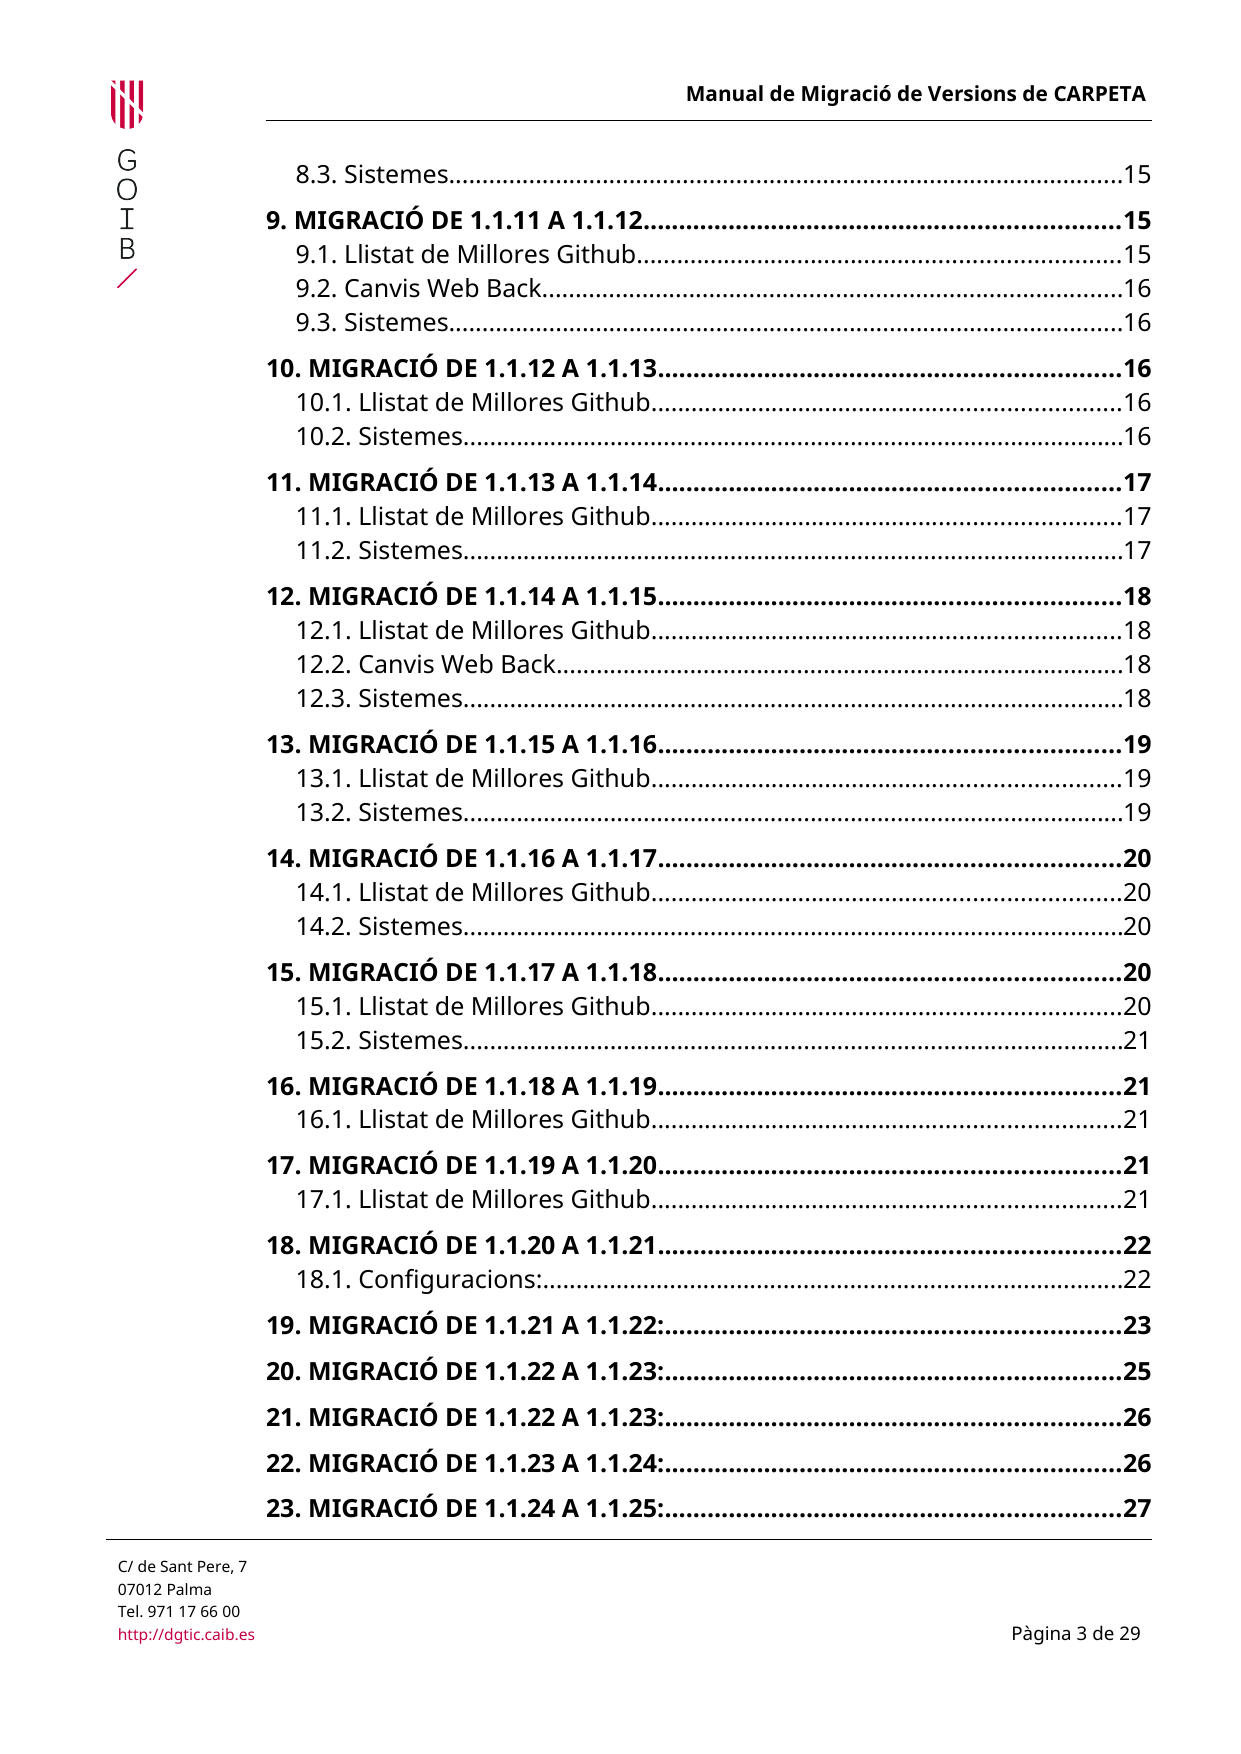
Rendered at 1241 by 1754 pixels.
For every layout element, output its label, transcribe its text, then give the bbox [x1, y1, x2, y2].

text 18.1. Configuracions: 22 [295, 1262, 1152, 1296]
text 14. Migració de 1.1.16 a 1.1.17 20 [266, 840, 1152, 874]
text 23. Migració de 1.1.24 a 1.1.25: 27 [266, 1491, 1152, 1525]
text 22. Migració de 1.1.23 a 1.1.24: 26 [266, 1445, 1152, 1479]
text 9.2. Canvis Web Back 16 [295, 270, 1152, 304]
text 19. Migració de 1.1.21 a 1.1.22: 23 [266, 1308, 1152, 1342]
text 12.2. Canvis Web Back 18 [295, 646, 1152, 680]
text 21. Migració de 1.1.22 a 1.1.23: 26 [266, 1399, 1152, 1433]
text 14.1. Llistat de Millores Github 20 [295, 874, 1152, 908]
text 11.2. Sistemes 17 [295, 532, 1152, 566]
text 20. Migració de 1.1.22 a 1.1.23: 25 [266, 1354, 1152, 1388]
text 9.1. Llistat de Millores Github 15 [295, 236, 1152, 270]
text 15. Migració de 1.1.17 a 1.1.18 20 [266, 954, 1152, 988]
text 16. Migració de 1.1.18 a 1.1.19 21 [266, 1068, 1152, 1102]
text 12. Migració de 1.1.14 a 1.1.15 18 [266, 578, 1152, 612]
text 15.1. Llistat de Millores Github 20 [295, 988, 1152, 1022]
text 12.1. Llistat de Millores Github 18 [295, 612, 1152, 646]
text 14.2. Sistemes 20 [295, 908, 1152, 942]
picture [82, 57, 172, 319]
text 10. Migració de 1.1.12 a 1.1.13 16 [266, 350, 1152, 384]
text 13.1. Llistat de Millores Github 19 [295, 760, 1152, 794]
text 10.1. Llistat de Millores Github 16 [295, 384, 1152, 418]
text 16.1. Llistat de Millores Github 21 [295, 1102, 1152, 1136]
text 9.3. Sistemes 16 [295, 304, 1152, 338]
text 11. Migració de 1.1.13 a 1.1.14 17 [266, 464, 1152, 498]
text 18. Migració de 1.1.20 a 1.1.21 22 [266, 1228, 1152, 1262]
text 17.1. Llistat de Millores Github 21 [295, 1182, 1152, 1216]
text 8.3. Sistemes 15 [295, 156, 1152, 191]
text 15.2. Sistemes 21 [295, 1022, 1152, 1056]
text 10.2. Sistemes 16 [295, 418, 1152, 452]
text 13.2. Sistemes 19 [295, 794, 1152, 828]
text 11.1. Llistat de Millores Github 17 [295, 498, 1152, 532]
text 9. Migració de 1.1.11 a 1.1.12 15 [266, 202, 1152, 236]
text 12.3. Sistemes 18 [295, 680, 1152, 714]
text 17. Migració de 1.1.19 a 1.1.20 21 [266, 1148, 1152, 1182]
text 13. Migració de 1.1.15 a 1.1.16 19 [266, 726, 1152, 760]
